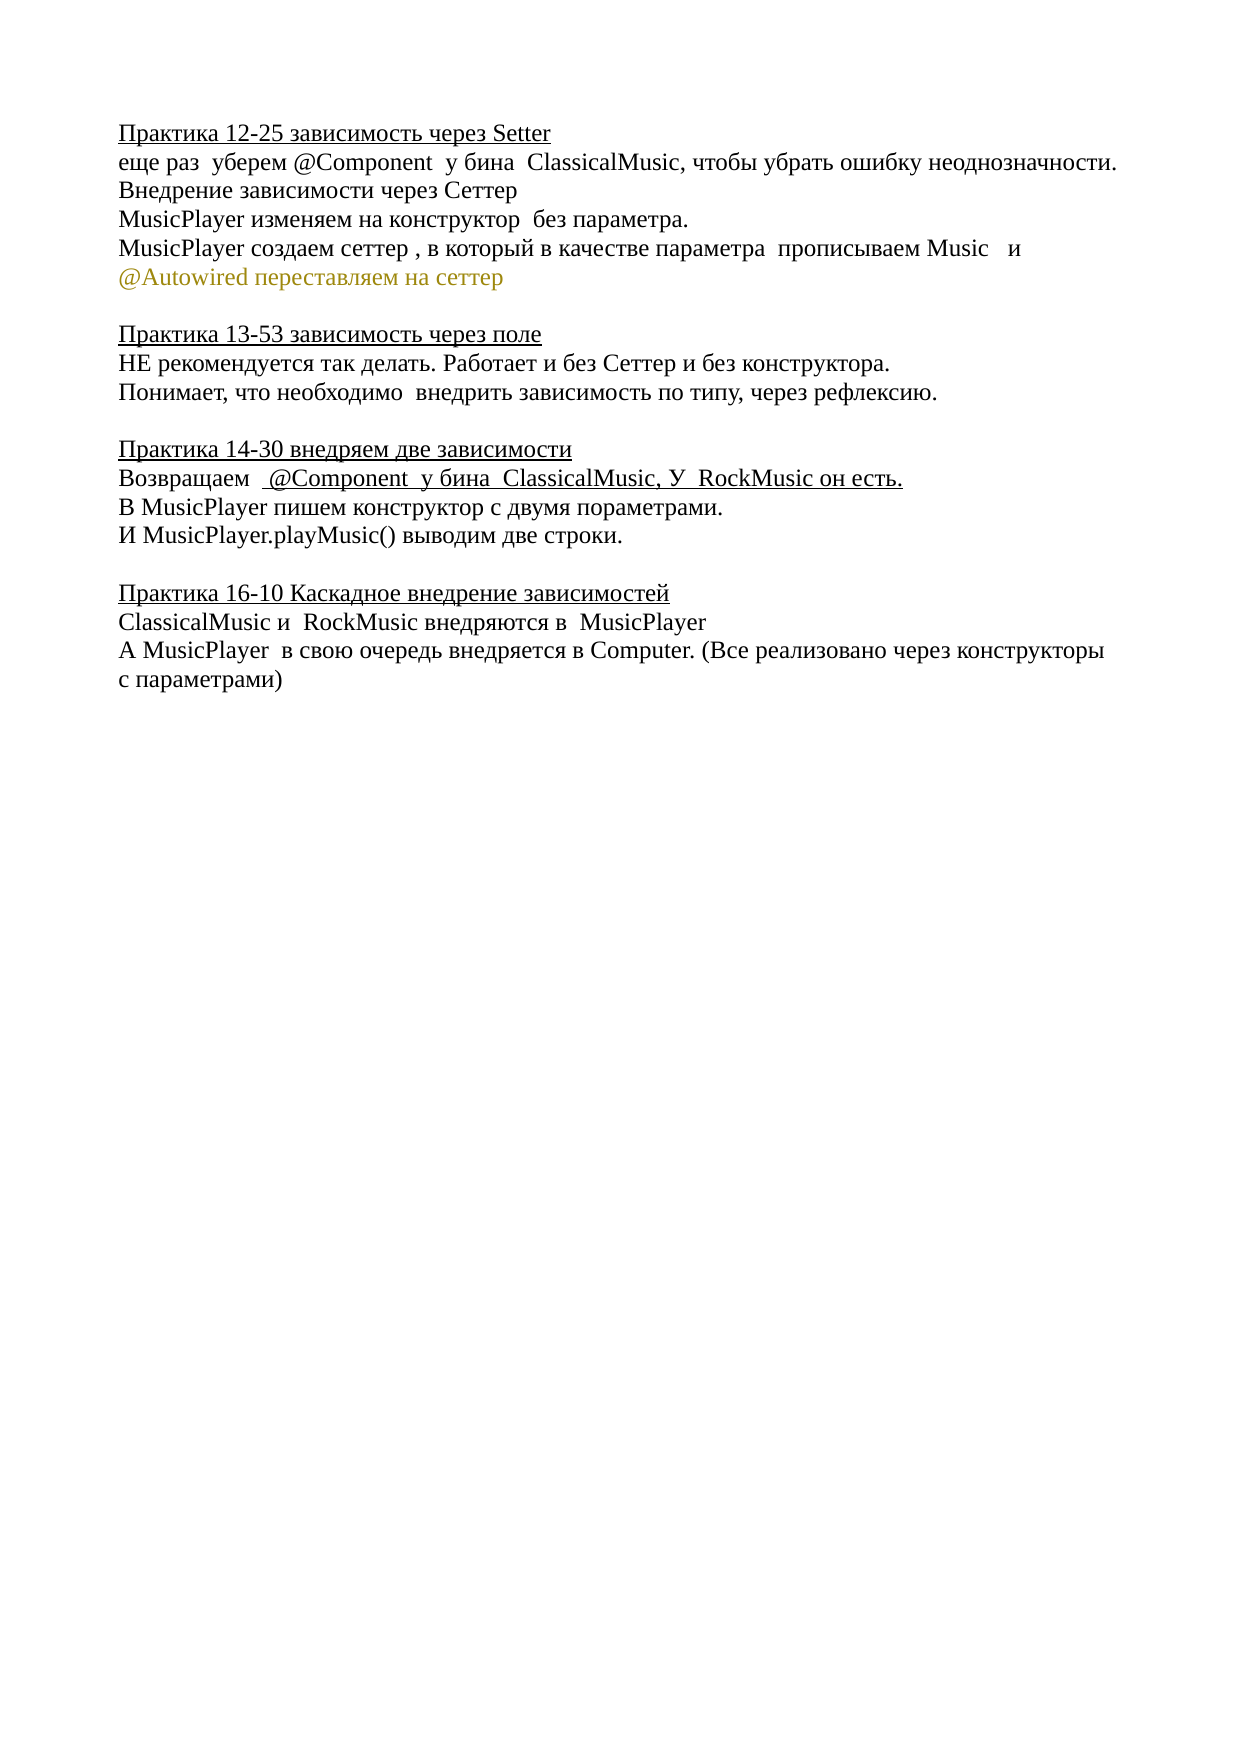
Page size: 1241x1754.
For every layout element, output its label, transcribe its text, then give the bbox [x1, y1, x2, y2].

text Практика 16-10 Каскадное внедрение зависимостей [118, 578, 1122, 607]
text В MusicPlayer пишем конструктор с двумя пораметрами. [118, 492, 1122, 521]
text А MusicPlayer в свою очередь внедряется в Computer. (Все реализовано через конструкторы с параметрами) [118, 636, 1122, 693]
text Практика 13-53 зависимость через поле [118, 319, 1122, 348]
text Практика 12-25 зависимость через Setter [118, 118, 1122, 147]
text И MusicPlayer.playMusic() выводим две строки. [118, 521, 1122, 549]
text Практика 14-30 внедряем две зависимости [118, 434, 1122, 463]
text ClassicalMusic и RockMusic внедряются в MusicPlayer [118, 607, 1122, 636]
text НЕ рекомендуется так делать. Работает и без Сеттер и без конструктора. [118, 348, 1122, 377]
text Возвращаем @Component у бина ClassicalMusic, У RockMusic он есть. [118, 463, 1122, 492]
text MusicPlayer изменяем на конструктор без параметра. [118, 204, 1122, 233]
text еще раз уберем @Component у бина ClassicalMusic, чтобы убрать ошибку неоднозначности. [118, 147, 1122, 176]
text Внедрение зависимости через Сеттер [118, 176, 1122, 204]
text MusicPlayer создаем сеттер , в который в качестве параметра прописываем Music и @Autowired переставляем на сеттер [118, 233, 1122, 291]
text Понимает, что необходимо внедрить зависимость по типу, через рефлексию. [118, 377, 1122, 406]
